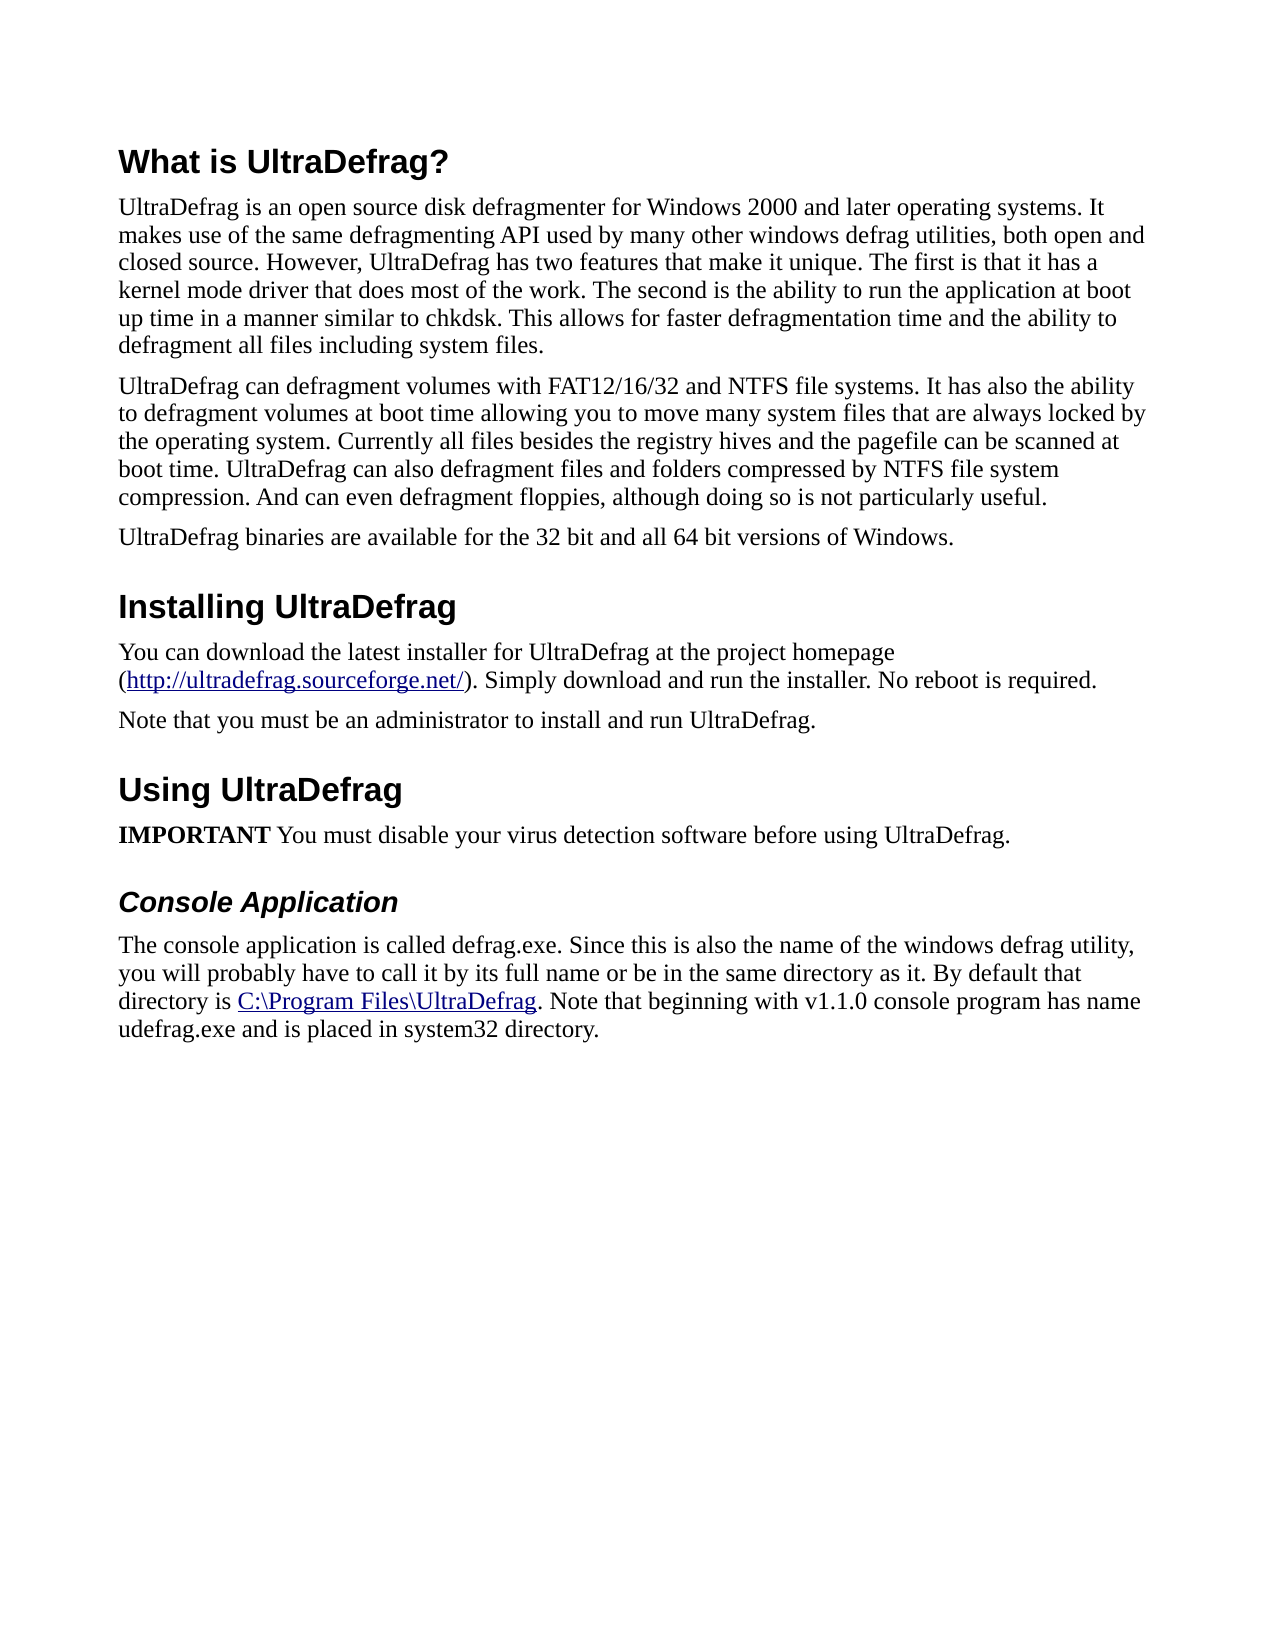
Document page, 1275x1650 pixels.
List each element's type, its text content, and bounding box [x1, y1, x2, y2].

subtitle Installing UltraDefrag [118, 588, 1157, 626]
text UltraDefrag binaries are available for the 32 bit and all 64 bit versions of Windows. [118, 523, 1157, 551]
subtitle Console Application [118, 886, 1157, 919]
text You can download the latest installer for UltraDefrag at the project homepage (http://ultradefrag.sourceforge.net/). Simply download and run the installer. No reboot is required. [118, 638, 1157, 693]
text The console application is called defrag.exe. Since this is also the name of the windows defrag utility, you will probably have to call it by its full name or be in the same directory as it. By default that directory is C:\Program Files\UltraDefrag. Note that beginning with v1.1.0 console program has name udefrag.exe and is placed in system32 directory. [118, 932, 1157, 1042]
text IMPORTANT You must disable your virus detection software before using UltraDefrag. [118, 821, 1157, 849]
subtitle Using UltraDefrag [118, 771, 1157, 809]
text UltraDefrag is an open source disk defragmenter for Windows 2000 and later operating systems. It makes use of the same defragmenting API used by many other windows defrag utilities, both open and closed source. However, UltraDefrag has two features that make it unique. The first is that it has a kernel mode driver that does most of the work. The second is the ability to run the application at boot up time in a manner similar to chkdsk. This allows for faster defragmentation time and the ability to defragment all files including system files. [118, 193, 1157, 359]
text UltraDefrag can defragment volumes with FAT12/16/32 and NTFS file systems. It has also the ability to defragment volumes at boot time allowing you to move many system files that are always locked by the operating system. Currently all files besides the registry hives and the pagefile can be scanned at boot time. UltraDefrag can also defragment files and folders compressed by NTFS file system compression. And can even defragment floppies, although doing so is not particularly useful. [118, 372, 1157, 510]
subtitle What is UltraDefrag? [118, 143, 1157, 181]
text Note that you must be an administrator to install and run UltraDefrag. [118, 706, 1157, 734]
